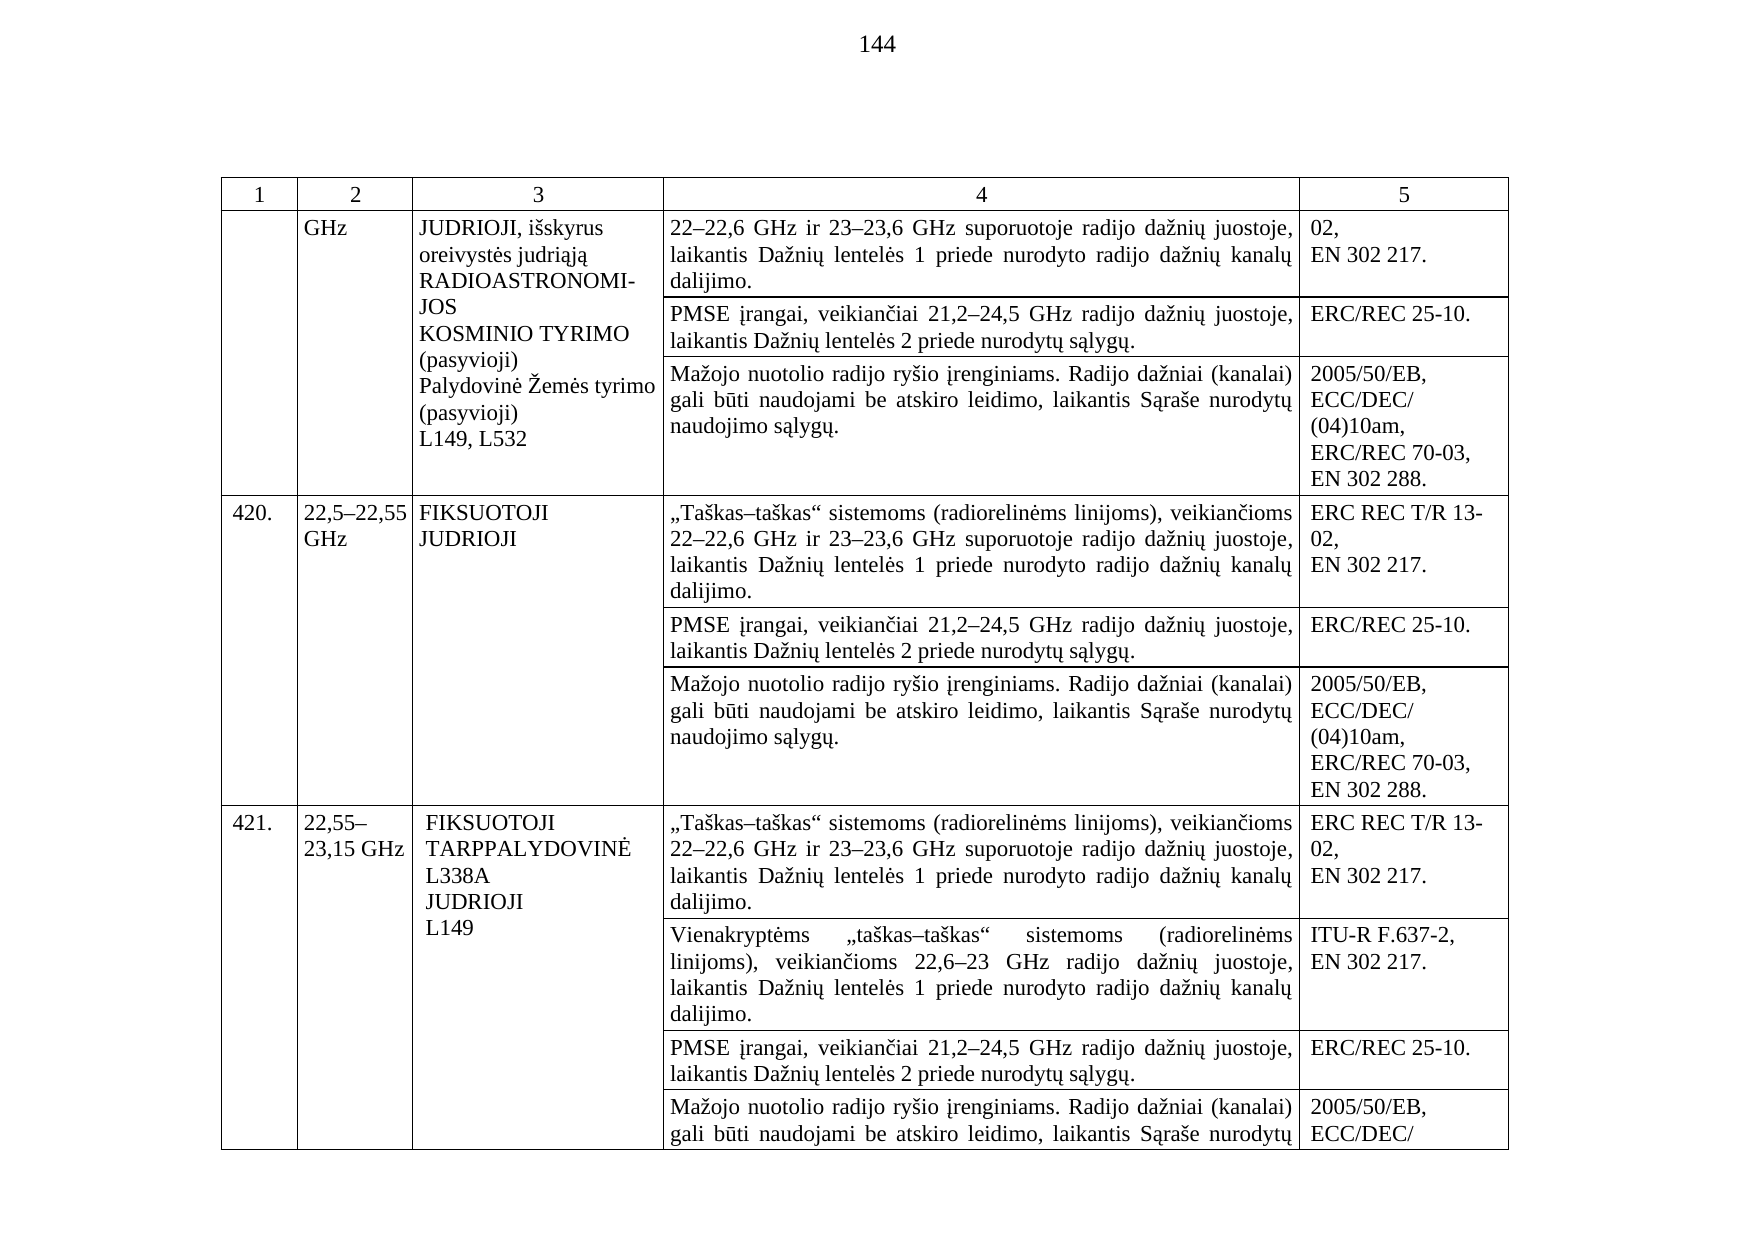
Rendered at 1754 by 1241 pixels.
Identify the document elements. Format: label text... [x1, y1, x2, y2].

table_cell 2005/50/EB, ECC/DEC/ [1300, 1090, 1508, 1149]
table_cell ERC REC T/R 13-02, EN 302 217. [1300, 496, 1508, 607]
table_header 4 [664, 178, 1299, 210]
table_cell PMSE įrangai, veikiančiai 21,2–24,5 GHz radijo dažnių juostoje, laikantis Dažnių lentelės 2 priede nurodytų sąlygų. [664, 1031, 1299, 1089]
table_cell [222, 211, 297, 494]
table_cell 02, EN 302 217. [1300, 211, 1508, 296]
table_cell PMSE įrangai, veikiančiai 21,2–24,5 GHz radijo dažnių juostoje, laikantis Dažnių lentelės 2 priede nurodytų sąlygų. [664, 298, 1299, 356]
table_cell „Taškas–taškas“ sistemoms (radiorelinėms linijoms), veikiančioms 22–22,6 GHz ir 23–23,6 GHz suporuotoje radijo dažnių juostoje, laikantis Dažnių lentelės 1 priede nurodyto radijo dažnių kanalų dalijimo. [664, 806, 1299, 917]
table_cell ITU-R F.637-2, EN 302 217. [1300, 919, 1508, 1030]
table_cell GHz [298, 211, 412, 494]
table_cell 2005/50/EB, ECC/DEC/(04)10am, ERC/REC 70-03, EN 302 288. [1300, 668, 1508, 805]
table_cell ERC REC T/R 13-02, EN 302 217. [1300, 806, 1508, 917]
table_cell JUDRIOJI, išskyrus oreivystės judriąją RADIOASTRONOMI-JOS KOSMINIO TYRIMO (pasyvioji) Palydovinė Žemės tyrimo (pasyvioji) L149, L532 [413, 211, 663, 494]
table_cell ERC/REC 25-10. [1300, 1031, 1508, 1089]
table_cell 2005/50/EB, ECC/DEC/(04)10am, ERC/REC 70-03, EN 302 288. [1300, 357, 1508, 494]
table_cell Mažojo nuotolio radijo ryšio įrenginiams. Radijo dažniai (kanalai) gali būti naudojami be atskiro leidimo, laikantis Sąraše nurodytų [664, 1090, 1299, 1149]
table_cell 421. [222, 806, 297, 1149]
table_cell Mažojo nuotolio radijo ryšio įrenginiams. Radijo dažniai (kanalai) gali būti naudojami be atskiro leidimo, laikantis Sąraše nurodytų naudojimo sąlygų. [664, 357, 1299, 494]
table_cell FIKSUOTOJI JUDRIOJI [413, 496, 663, 805]
table_cell Vienakryptėms „taškas–taškas“ sistemoms (radiorelinėms linijoms), veikiančioms 22,6–23 GHz radijo dažnių juostoje, laikantis Dažnių lentelės 1 priede nurodyto radijo dažnių kanalų dalijimo. [664, 919, 1299, 1030]
table_cell FIKSUOTOJI TARPPALYDOVINĖ L338A JUDRIOJI L149 [413, 806, 663, 1149]
table_cell 22,5–22,55 GHz [298, 496, 412, 805]
table_cell Mažojo nuotolio radijo ryšio įrenginiams. Radijo dažniai (kanalai) gali būti naudojami be atskiro leidimo, laikantis Sąraše nurodytų naudojimo sąlygų. [664, 668, 1299, 805]
table_header 2 [298, 178, 412, 210]
table_cell ERC/REC 25-10. [1300, 298, 1508, 356]
table_header 3 [413, 178, 663, 210]
table_cell „Taškas–taškas“ sistemoms (radiorelinėms linijoms), veikiančioms 22–22,6 GHz ir 23–23,6 GHz suporuotoje radijo dažnių juostoje, laikantis Dažnių lentelės 1 priede nurodyto radijo dažnių kanalų dalijimo. [664, 496, 1299, 607]
table_cell 420. [222, 496, 297, 805]
table_header 5 [1300, 178, 1508, 210]
table_header 1 [222, 178, 297, 210]
table_cell PMSE įrangai, veikiančiai 21,2–24,5 GHz radijo dažnių juostoje, laikantis Dažnių lentelės 2 priede nurodytų sąlygų. [664, 608, 1299, 666]
table_cell 22,55–23,15 GHz [298, 806, 412, 1149]
table_cell 22–22,6 GHz ir 23–23,6 GHz suporuotoje radijo dažnių juostoje, laikantis Dažnių lentelės 1 priede nurodyto radijo dažnių kanalų dalijimo. [664, 211, 1299, 296]
table_cell ERC/REC 25-10. [1300, 608, 1508, 666]
